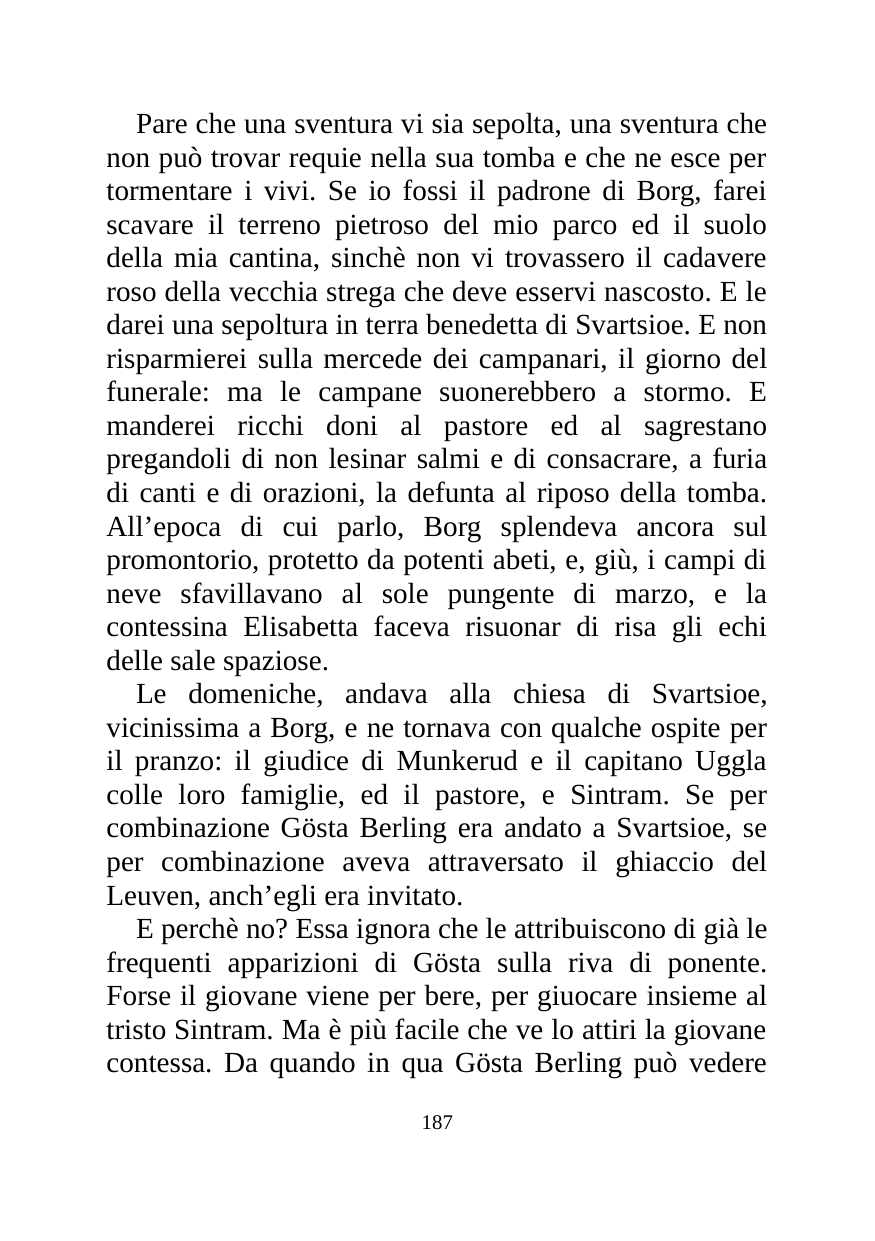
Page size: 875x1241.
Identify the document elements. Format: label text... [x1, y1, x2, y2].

text Le domeniche, andava alla chiesa di Svartsioe, vicinissima a Borg, e ne tornava con qualche ospite per il pranzo: il giudice di Munkerud e il capitano Uggla colle loro famiglie, ed il pastore, e Sintram. Se per combinazione Gösta Berling era andato a Svartsioe, se per combinazione aveva attraversato il ghiaccio del Leuven, anch’egli era invitato. [106, 676, 768, 911]
text E perchè no? Essa ignora che le attribuiscono di già le frequenti apparizioni di Gösta sulla riva di ponente. Forse il giovane viene per bere, per giuocare insieme al tristo Sintram. Ma è più facile che ve lo attiri la giovane contessa. Da quando in qua Gösta Berling può vedere [106, 911, 768, 1079]
text Pare che una sventura vi sia sepolta, una sventura che non può trovar requie nella sua tomba e che ne esce per tormentare i vivi. Se io fossi il padrone di Borg, farei scavare il terreno pietroso del mio parco ed il suolo della mia cantina, sinchè non vi trovassero il cadavere roso della vecchia strega che deve esservi nascosto. E le darei una sepoltura in terra benedetta di Svartsioe. E non risparmierei sulla mercede dei campanari, il giorno del funerale: ma le campane suonerebbero a stormo. E manderei ricchi doni al pastore ed al sagrestano pregandoli di non lesinar salmi e di consacrare, a furia di canti e di orazioni, la defunta al riposo della tomba. All’epoca di cui parlo, Borg splendeva ancora sul promontorio, protetto da potenti abeti, e, giù, i campi di neve sfavillavano al sole pungente di marzo, e la contessina Elisabetta faceva risuonar di risa gli echi delle sale spaziose. [106, 106, 768, 676]
